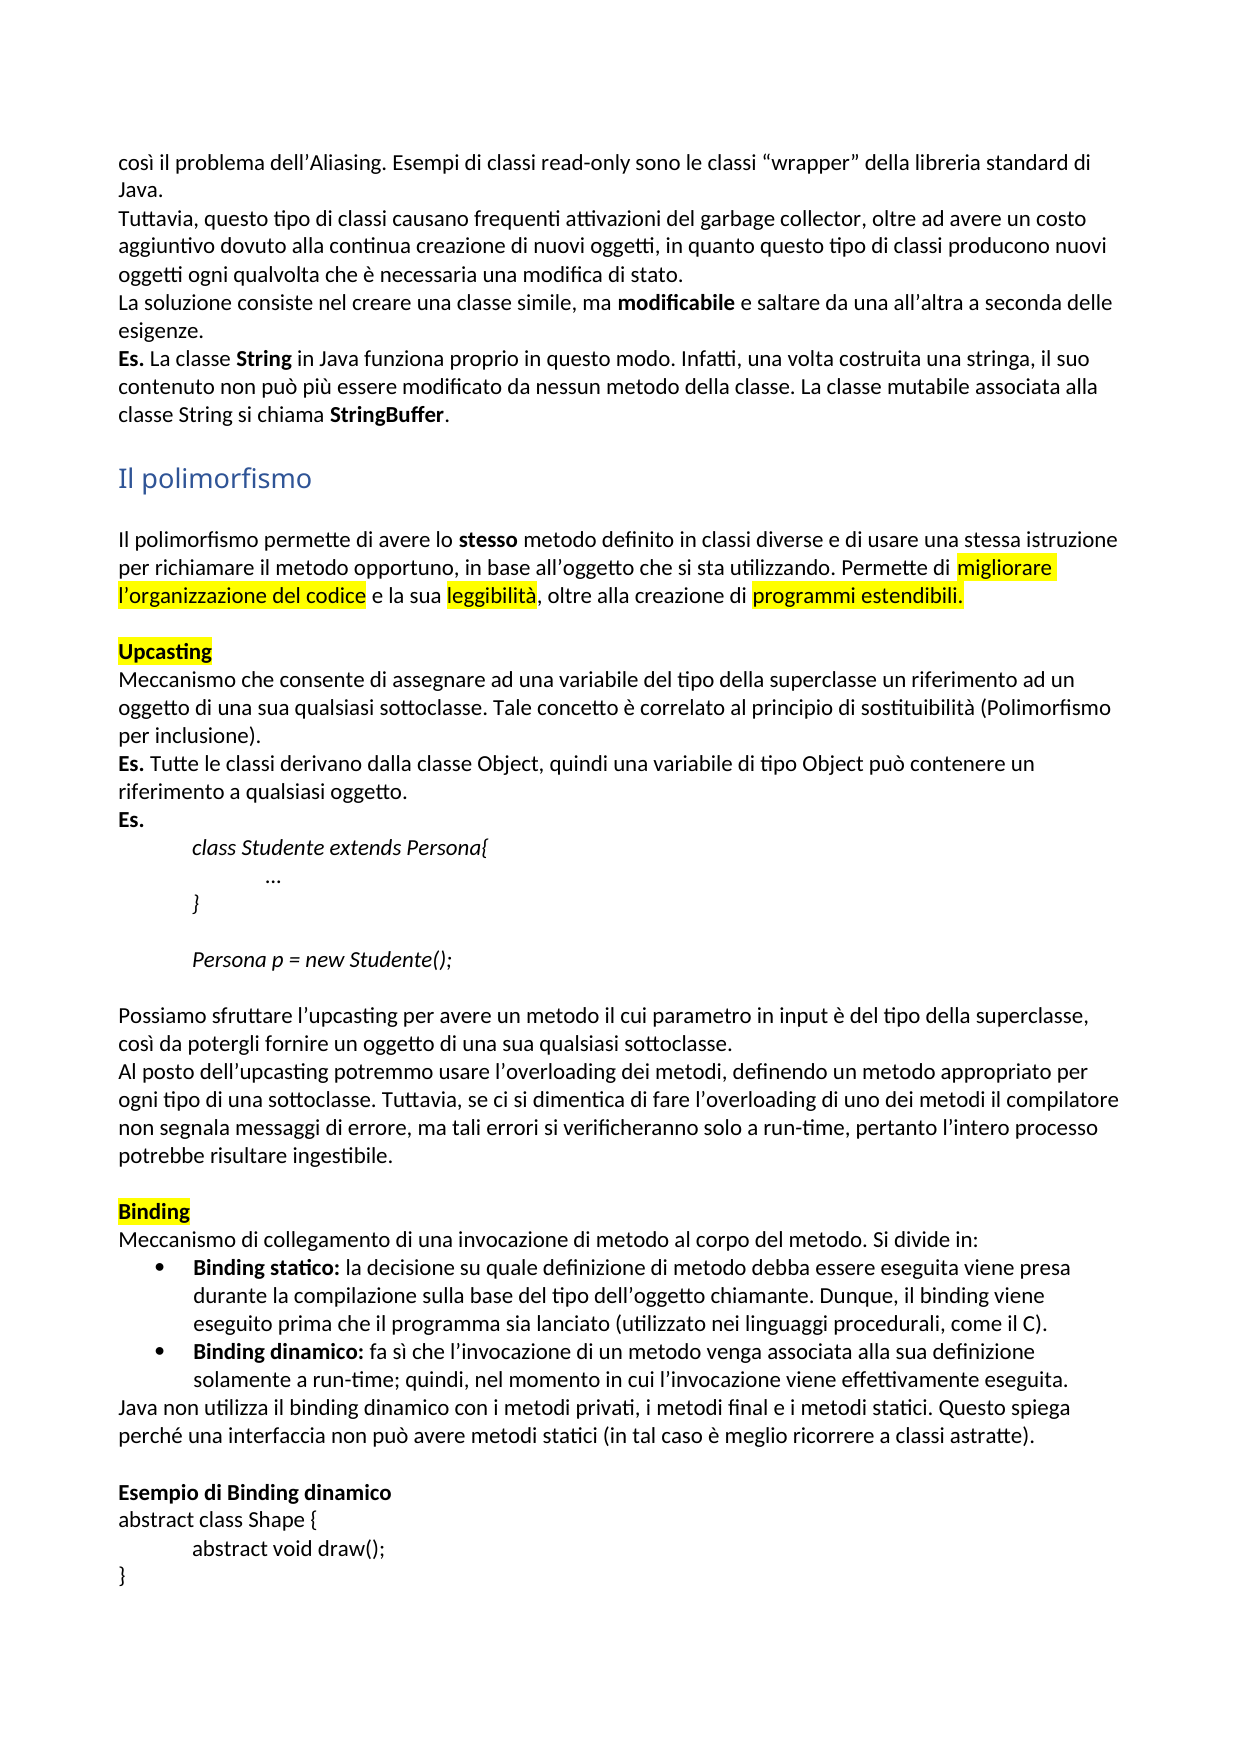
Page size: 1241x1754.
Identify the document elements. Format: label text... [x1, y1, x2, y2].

text Esempio di Binding dinamico [118, 1478, 1122, 1506]
text abstract void draw(); [118, 1534, 1122, 1562]
text Meccanismo che consente di assegnare ad una variabile del tipo della superclasse un riferimento ad un oggetto di una sua qualsiasi sottoclasse. Tale concetto è correlato al principio di sostituibilità (Polimorfismo per inclusione). [118, 665, 1122, 749]
text Es. [118, 805, 1122, 833]
text Es. Tutte le classi derivano dalla classe Object, quindi una variabile di tipo Object può contenere un riferimento a qualsiasi oggetto. [118, 749, 1122, 805]
text Possiamo sfruttare l’upcasting per avere un metodo il cui parametro in input è del tipo della superclasse, così da potergli fornire un oggetto di una sua qualsiasi sottoclasse. [118, 1001, 1122, 1057]
text Java non utilizza il binding dinamico con i metodi privati, i metodi final e i metodi statici. Questo spiega perché una interfaccia non può avere metodi statici (in tal caso è meglio ricorrere a classi astratte). [118, 1393, 1122, 1449]
text Tuttavia, questo tipo di classi causano frequenti attivazioni del garbage collector, oltre ad avere un costo aggiuntivo dovuto alla continua creazione di nuovi oggetti, in quanto questo tipo di classi producono nuovi oggetti ogni qualvolta che è necessaria una modifica di stato. [118, 204, 1122, 288]
subtitle Il polimorfismo [118, 460, 1122, 497]
text } [118, 889, 1122, 917]
text così il problema dell’Aliasing. Esempi di classi read-only sono le classi “wrapper” della libreria standard di Java. [118, 148, 1122, 204]
text Binding [118, 1197, 1122, 1225]
list Binding dinamico: fa sì che l’invocazione di un metodo venga associata alla sua definizione solamente a run-time; quindi, nel momento in cui l’invocazione viene effettivamente eseguita. [156, 1337, 1122, 1393]
text Il polimorfismo permette di avere lo stesso metodo definito in classi diverse e di usare una stessa istruzione per richiamare il metodo opportuno, in base all’oggetto che si sta utilizzando. Permette di migliorare l’organizzazione del codice e la sua leggibilità, oltre alla creazione di programmi estendibili. [118, 525, 1122, 609]
list Binding statico: la decisione su quale definizione di metodo debba essere eseguita viene presa durante la compilazione sulla base del tipo dell’oggetto chiamante. Dunque, il binding viene eseguito prima che il programma sia lanciato (utilizzato nei linguaggi procedurali, come il C). [156, 1253, 1122, 1337]
text abstract class Shape { [118, 1506, 1122, 1534]
text Upcasting [118, 637, 1122, 665]
text class Studente extends Persona{ [118, 833, 1122, 861]
text … [118, 861, 1122, 889]
text Meccanismo di collegamento di una invocazione di metodo al corpo del metodo. Si divide in: [118, 1225, 1122, 1253]
text Al posto dell’upcasting potremmo usare l’overloading dei metodi, definendo un metodo appropriato per ogni tipo di una sottoclasse. Tuttavia, se ci si dimentica di fare l’overloading di uno dei metodi il compilatore non segnala messaggi di errore, ma tali errori si verificheranno solo a run-time, pertanto l’intero processo potrebbe risultare ingestibile. [118, 1057, 1122, 1169]
text La soluzione consiste nel creare una classe simile, ma modificabile e saltare da una all’altra a seconda delle esigenze. [118, 288, 1122, 344]
text Es. La classe String in Java funziona proprio in questo modo. Infatti, una volta costruita una stringa, il suo contenuto non può più essere modificato da nessun metodo della classe. La classe mutabile associata alla classe String si chiama StringBuffer. [118, 344, 1122, 428]
text } [118, 1562, 1122, 1590]
text Persona p = new Studente(); [118, 945, 1122, 973]
